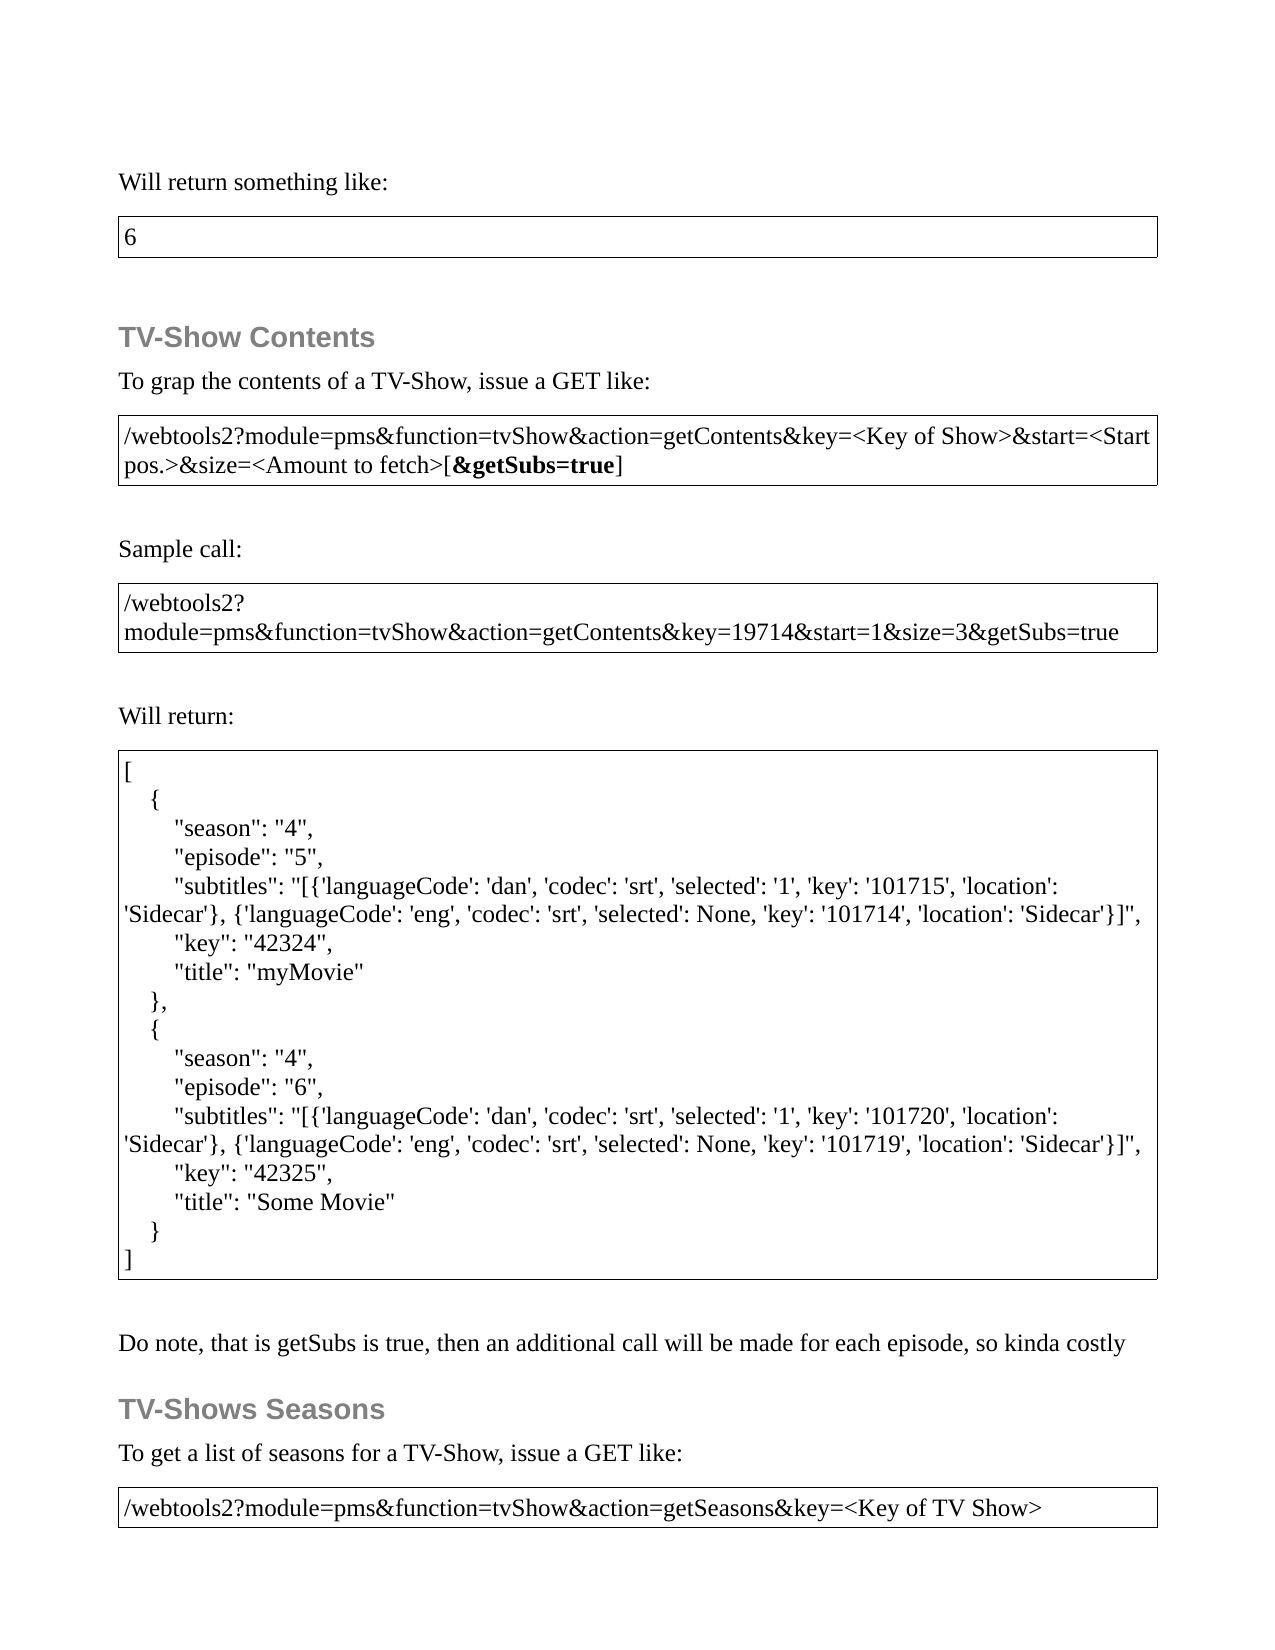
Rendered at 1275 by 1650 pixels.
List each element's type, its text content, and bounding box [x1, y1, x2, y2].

text Do note, that is getSubs is true, then an additional call will be made for each episode, so kinda costly [118, 1328, 1157, 1357]
text Sample call: [118, 534, 1157, 562]
table_header /webtools2?module=pms&function=tvShow&action=getContents&key=<Key of Show>&start=<Start pos.>&size=<Amount to fetch>[&getSubs=true] [119, 416, 1157, 484]
table_header /webtools2?module=pms&function=tvShow&action=getContents&key=19714&start=1&size=3&getSubs=true [119, 584, 1157, 652]
subtitle TV-Shows Seasons [118, 1392, 1157, 1425]
table_header [ { "season": "4", "episode": "5", "subtitles": "[{'languageCode': 'dan', 'codec': 'srt', 'selected': '1', 'key': '101715', 'location': 'Sidecar'}, {'languageCode': 'eng', 'codec': 'srt', 'selected': None, 'key': '101714', 'location': 'Sidecar'}]", "key": "42324", "title": "myMovie" }, { "season": "4", "episode": "6", "subtitles": "[{'languageCode': 'dan', 'codec': 'srt', 'selected': '1', 'key': '101720', 'location': 'Sidecar'}, {'languageCode': 'eng', 'codec': 'srt', 'selected': None, 'key': '101719', 'location': 'Sidecar'}]", "key": "42325", "title": "Some Movie" } ] [119, 751, 1157, 1279]
text To get a list of seasons for a TV-Show, issue a GET like: [118, 1438, 1157, 1467]
subtitle TV-Show Contents [118, 320, 1157, 354]
text Will return: [118, 701, 1157, 730]
table_header /webtools2?module=pms&function=tvShow&action=getSeasons&key=<Key of TV Show> [119, 1488, 1157, 1527]
text To grap the contents of a TV-Show, issue a GET like: [118, 366, 1157, 395]
table_header 6 [119, 217, 1157, 257]
text Will return something like: [118, 167, 1157, 196]
